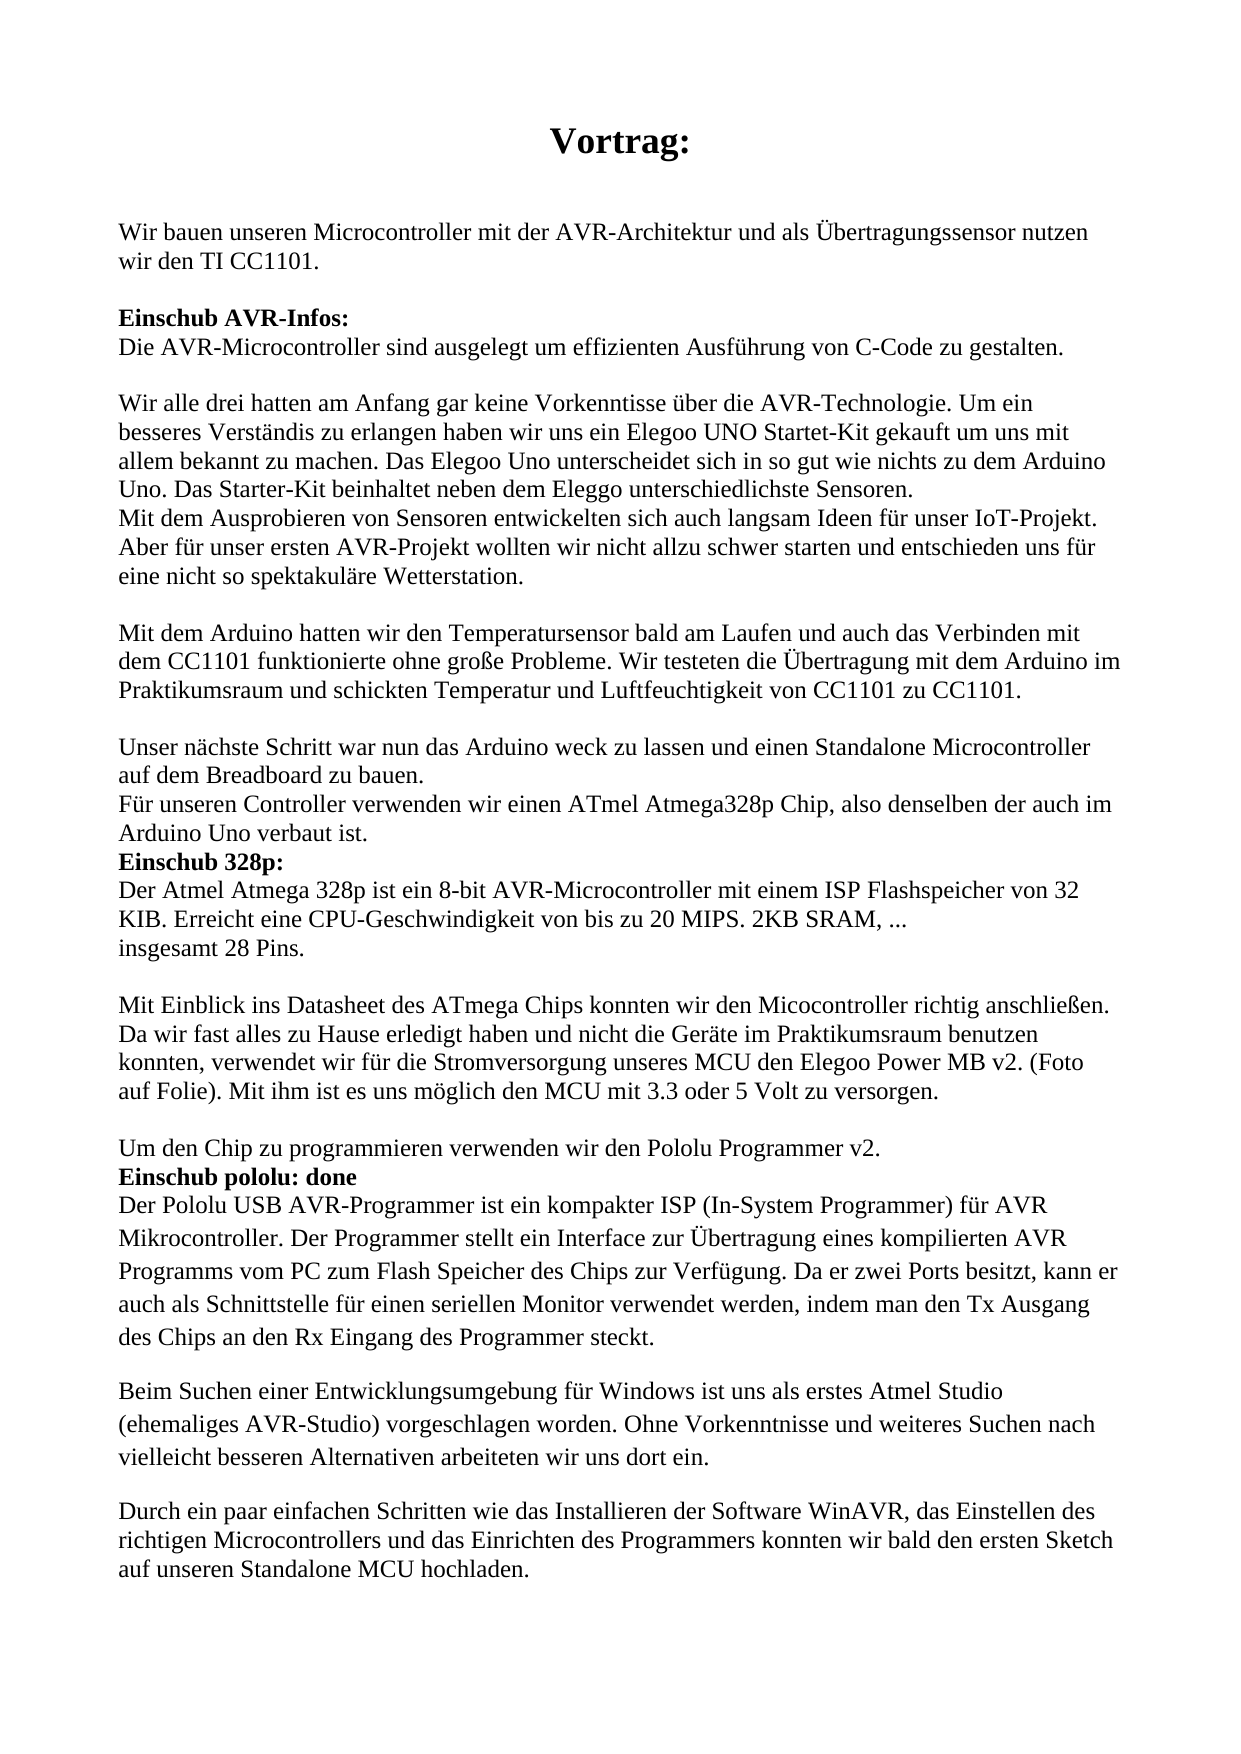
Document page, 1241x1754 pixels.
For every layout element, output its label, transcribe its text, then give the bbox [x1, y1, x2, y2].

text Einschub pololu: done [118, 1162, 1122, 1190]
text Durch ein paar einfachen Schritten wie das Installieren der Software WinAVR, das Einstellen des richtigen Microcontrollers und das Einrichten des Programmers konnten wir bald den ersten Sketch auf unseren Standalone MCU hochladen. [118, 1496, 1122, 1582]
text Einschub 328p: [118, 847, 1122, 876]
text Beim Suchen einer Entwicklungsumgebung für Windows ist uns als erstes Atmel Studio (ehemaliges AVR-Studio) vorgeschlagen worden. Ohne Vorkenntnisse und weiteres Suchen nach vielleicht besseren Alternativen arbeiteten wir uns dort ein. [118, 1376, 1122, 1471]
text Unser nächste Schritt war nun das Arduino weck zu lassen und einen Standalone Microcontroller auf dem Breadboard zu bauen. [118, 732, 1122, 789]
text Die AVR-Microcontroller sind ausgelegt um effizienten Ausführung von C-Code zu gestalten. [118, 332, 1122, 360]
text Vortrag: [118, 118, 1122, 161]
text Mit dem Arduino hatten wir den Temperatursensor bald am Laufen und auch das Verbinden mit dem CC1101 funktionierte ohne große Probleme. Wir testeten die Übertragung mit dem Arduino im Praktikumsraum und schickten Temperatur und Luftfeuchtigkeit von CC1101 zu CC1101. [118, 618, 1122, 704]
text Der Pololu USB AVR-Programmer ist ein kompakter ISP (In-System Programmer) für AVR Mikrocontroller. Der Programmer stellt ein Interface zur Übertragung eines kompilierten AVR Programms vom PC zum Flash Speicher des Chips zur Verfügung. Da er zwei Ports besitzt, kann er auch als Schnittstelle für einen seriellen Monitor verwendet werden, indem man den Tx Ausgang des Chips an den Rx Eingang des Programmer steckt. [118, 1190, 1122, 1351]
text Für unseren Controller verwenden wir einen ATmel Atmega328p Chip, also denselben der auch im Arduino Uno verbaut ist. [118, 789, 1122, 847]
text Wir bauen unseren Microcontroller mit der AVR-Architektur und als Übertragungssensor nutzen wir den TI CC1101. [118, 217, 1122, 275]
text Einschub AVR-Infos: [118, 303, 1122, 332]
text Mit Einblick ins Datasheet des ATmega Chips konnten wir den Micocontroller richtig anschließen. Da wir fast alles zu Hause erledigt haben und nicht die Geräte im Praktikumsraum benutzen konnten, verwendet wir für die Stromversorgung unseres MCU den Elegoo Power MB v2. (Foto auf Folie). Mit ihm ist es uns möglich den MCU mit 3.3 oder 5 Volt zu versorgen. [118, 990, 1122, 1105]
text Mit dem Ausprobieren von Sensoren entwickelten sich auch langsam Ideen für unser IoT-Projekt. Aber für unser ersten AVR-Projekt wollten wir nicht allzu schwer starten und entschieden uns für eine nicht so spektakuläre Wetterstation. [118, 503, 1122, 589]
text Um den Chip zu programmieren verwenden wir den Pololu Programmer v2. [118, 1133, 1122, 1162]
text insgesamt 28 Pins. [118, 933, 1122, 962]
text Wir alle drei hatten am Anfang gar keine Vorkenntisse über die AVR-Technologie. Um ein besseres Verständis zu erlangen haben wir uns ein Elegoo UNO Startet-Kit gekauft um uns mit allem bekannt zu machen. Das Elegoo Uno unterscheidet sich in so gut wie nichts zu dem Arduino Uno. Das Starter-Kit beinhaltet neben dem Eleggo unterschiedlichste Sensoren. [118, 388, 1122, 503]
text Der Atmel Atmega 328p ist ein 8-bit AVR-Microcontroller mit einem ISP Flashspeicher von 32 KIB. Erreicht eine CPU-Geschwindigkeit von bis zu 20 MIPS. 2KB SRAM, ... [118, 876, 1122, 933]
